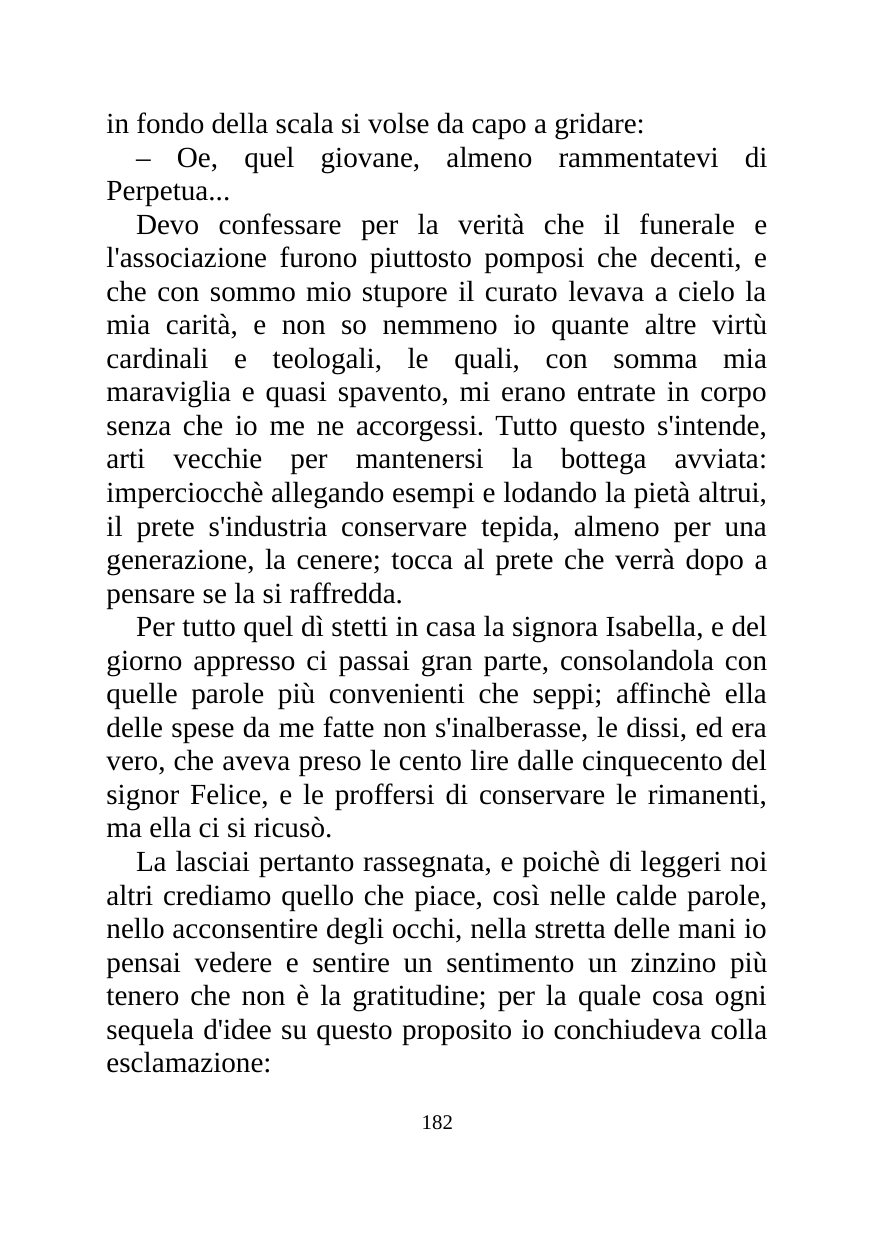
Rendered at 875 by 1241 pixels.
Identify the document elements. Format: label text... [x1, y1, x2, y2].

text La lasciai pertanto rassegnata, e poichè di leggeri noi altri crediamo quello che piace, così nelle calde parole, nello acconsentire degli occhi, nella stretta delle mani io pensai vedere e sentire un sentimento un zinzino più tenero che non è la gratitudine; per la quale cosa ogni sequela d'idee su questo proposito io conchiudeva colla esclamazione: [106, 844, 768, 1079]
text – Oe, quel giovane, almeno rammentatevi di Perpetua... [106, 140, 768, 207]
text in fondo della scala si volse da capo a gridare: [106, 106, 768, 140]
text Per tutto quel dì stetti in casa la signora Isabella, e del giorno appresso ci passai gran parte, consolandola con quelle parole più convenienti che seppi; affinchè ella delle spese da me fatte non s'inalberasse, le dissi, ed era vero, che aveva preso le cento lire dalle cinquecento del signor Felice, e le proffersi di conservare le rimanenti, ma ella ci si ricusò. [106, 609, 768, 844]
text Devo confessare per la verità che il funerale e l'associazione furono piuttosto pomposi che decenti, e che con sommo mio stupore il curato levava a cielo la mia carità, e non so nemmeno io quante altre virtù cardinali e teologali, le quali, con somma mia maraviglia e quasi spavento, mi erano entrate in corpo senza che io me ne accorgessi. Tutto questo s'intende, arti vecchie per mantenersi la bottega avviata: imperciocchè allegando esempi e lodando la pietà altrui, il prete s'industria conservare tepida, almeno per una generazione, la cenere; tocca al prete che verrà dopo a pensare se la si raffredda. [106, 207, 768, 609]
